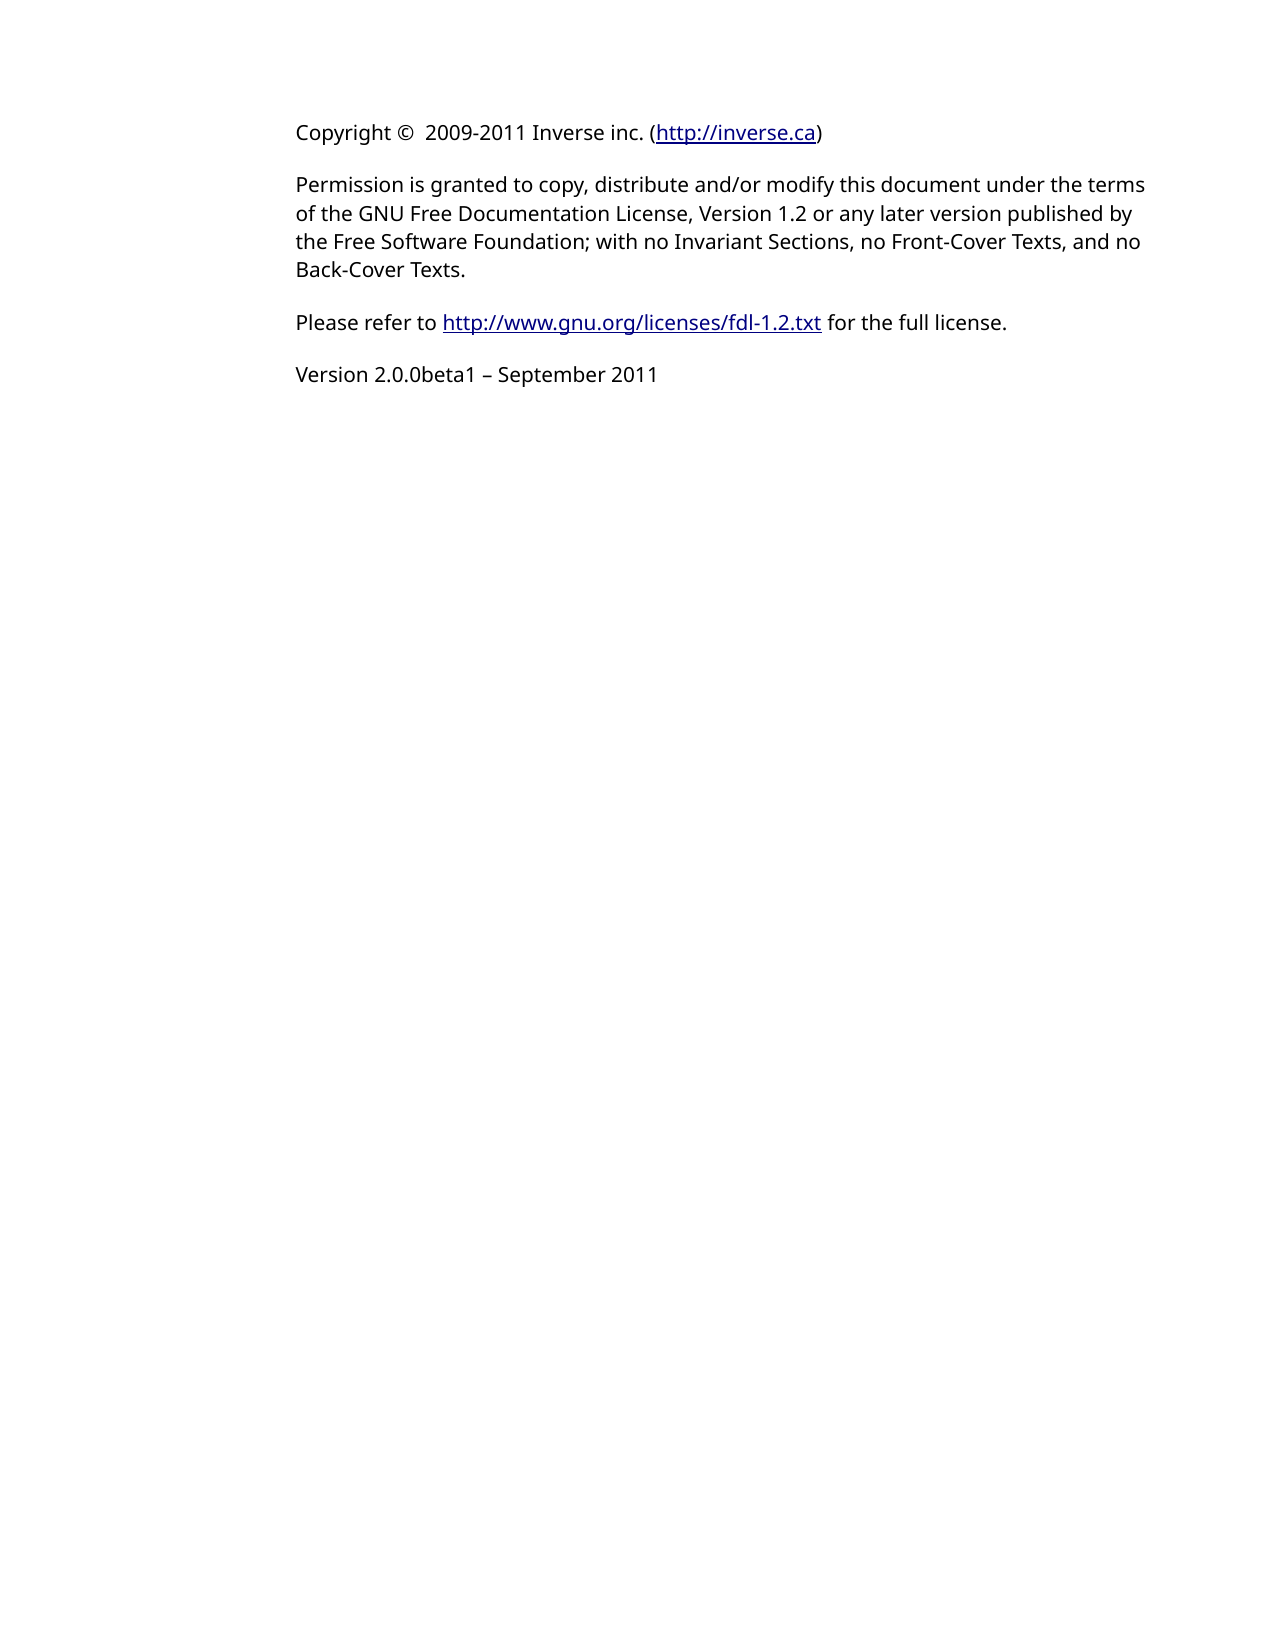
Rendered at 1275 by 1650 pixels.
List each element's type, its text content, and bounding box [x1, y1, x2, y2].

text Permission is granted to copy, distribute and/or modify this document under the terms of the GNU Free Documentation License, Version 1.2 or any later version published by the Free Software Foundation; with no Invariant Sections, no Front-Cover Texts, and no Back-Cover Texts. [295, 170, 1157, 284]
text Please refer to http://www.gnu.org/licenses/fdl-1.2.txt for the full license. [295, 308, 1157, 336]
text Copyright © 2009-2011 Inverse inc. (http://inverse.ca) [295, 118, 1157, 147]
text Version 2.0.0beta1 – September 2011 [295, 360, 1157, 388]
